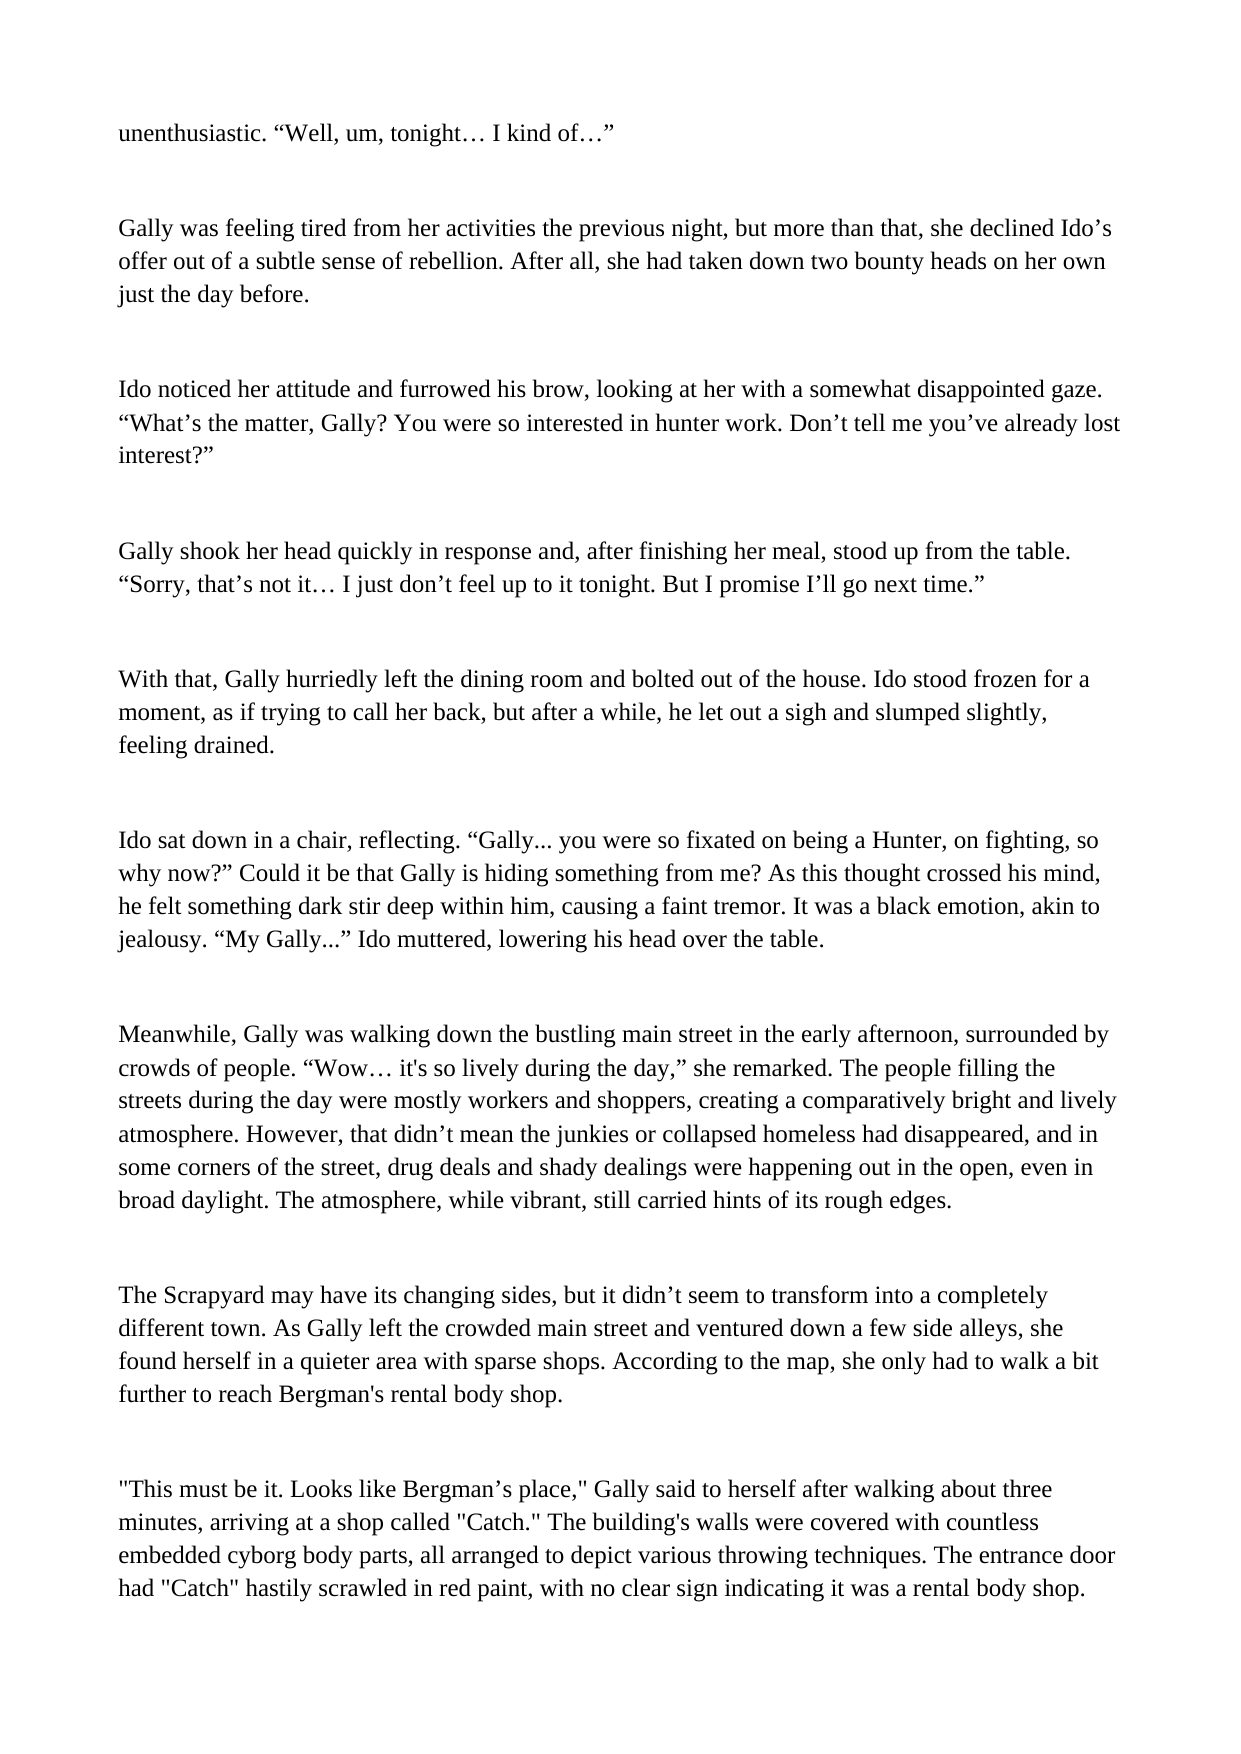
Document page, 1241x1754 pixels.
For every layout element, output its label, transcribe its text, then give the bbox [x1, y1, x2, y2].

text With that, Gally hurriedly left the dining room and bolted out of the house. Ido stood frozen for a moment, as if trying to call her back, but after a while, he let out a sigh and slumped slightly, feeling drained. [118, 664, 1122, 759]
text The Scrapyard may have its changing sides, but it didn’t seem to transform into a completely different town. As Gally left the crowded main street and ventured down a few side alleys, she found herself in a quieter area with sparse shops. According to the map, she only had to walk a bit further to reach Bergman's rental body shop. [118, 1280, 1122, 1408]
text Ido sat down in a chair, reflecting. “Gally... you were so fixated on being a Hunter, on fighting, so why now?” Could it be that Gally is hiding something from me? As this thought crossed his mind, he felt something dark stir deep within him, causing a faint tremor. It was a black emotion, akin to jealousy. “My Gally...” Ido muttered, lowering his head over the table. [118, 825, 1122, 953]
text unenthusiastic. “Well, um, tonight… I kind of…” [118, 118, 1122, 147]
text Gally was feeling tired from her activities the previous night, but more than that, she declined Ido’s offer out of a subtle sense of rebellion. After all, she had taken down two bounty heads on her own just the day before. [118, 213, 1122, 308]
text "This must be it. Looks like Bergman’s place," Gally said to herself after walking about three minutes, arriving at a shop called "Catch." The building's walls were covered with countless embedded cyborg body parts, all arranged to depict various throwing techniques. The entrance door had "Catch" hastily scrawled in red paint, with no clear sign indicating it was a rental body shop. [118, 1474, 1122, 1602]
text Meanwhile, Gally was walking down the bustling main street in the early afternoon, surrounded by crowds of people. “Wow… it's so lively during the day,” she remarked. The people filling the streets during the day were mostly workers and shoppers, creating a comparatively bright and lively atmosphere. However, that didn’t mean the junkies or collapsed homeless had disappeared, and in some corners of the street, drug deals and shady dealings were happening out in the open, even in broad daylight. The atmosphere, while vibrant, still carried hints of its rough edges. [118, 1019, 1122, 1213]
text Gally shook her head quickly in response and, after finishing her meal, stood up from the table. “Sorry, that’s not it… I just don’t feel up to it tonight. But I promise I’ll go next time.” [118, 536, 1122, 598]
text Ido noticed her attitude and furrowed his brow, looking at her with a somewhat disappointed gaze. “What’s the matter, Gally? You were so interested in hunter work. Don’t tell me you’ve already lost interest?” [118, 374, 1122, 469]
